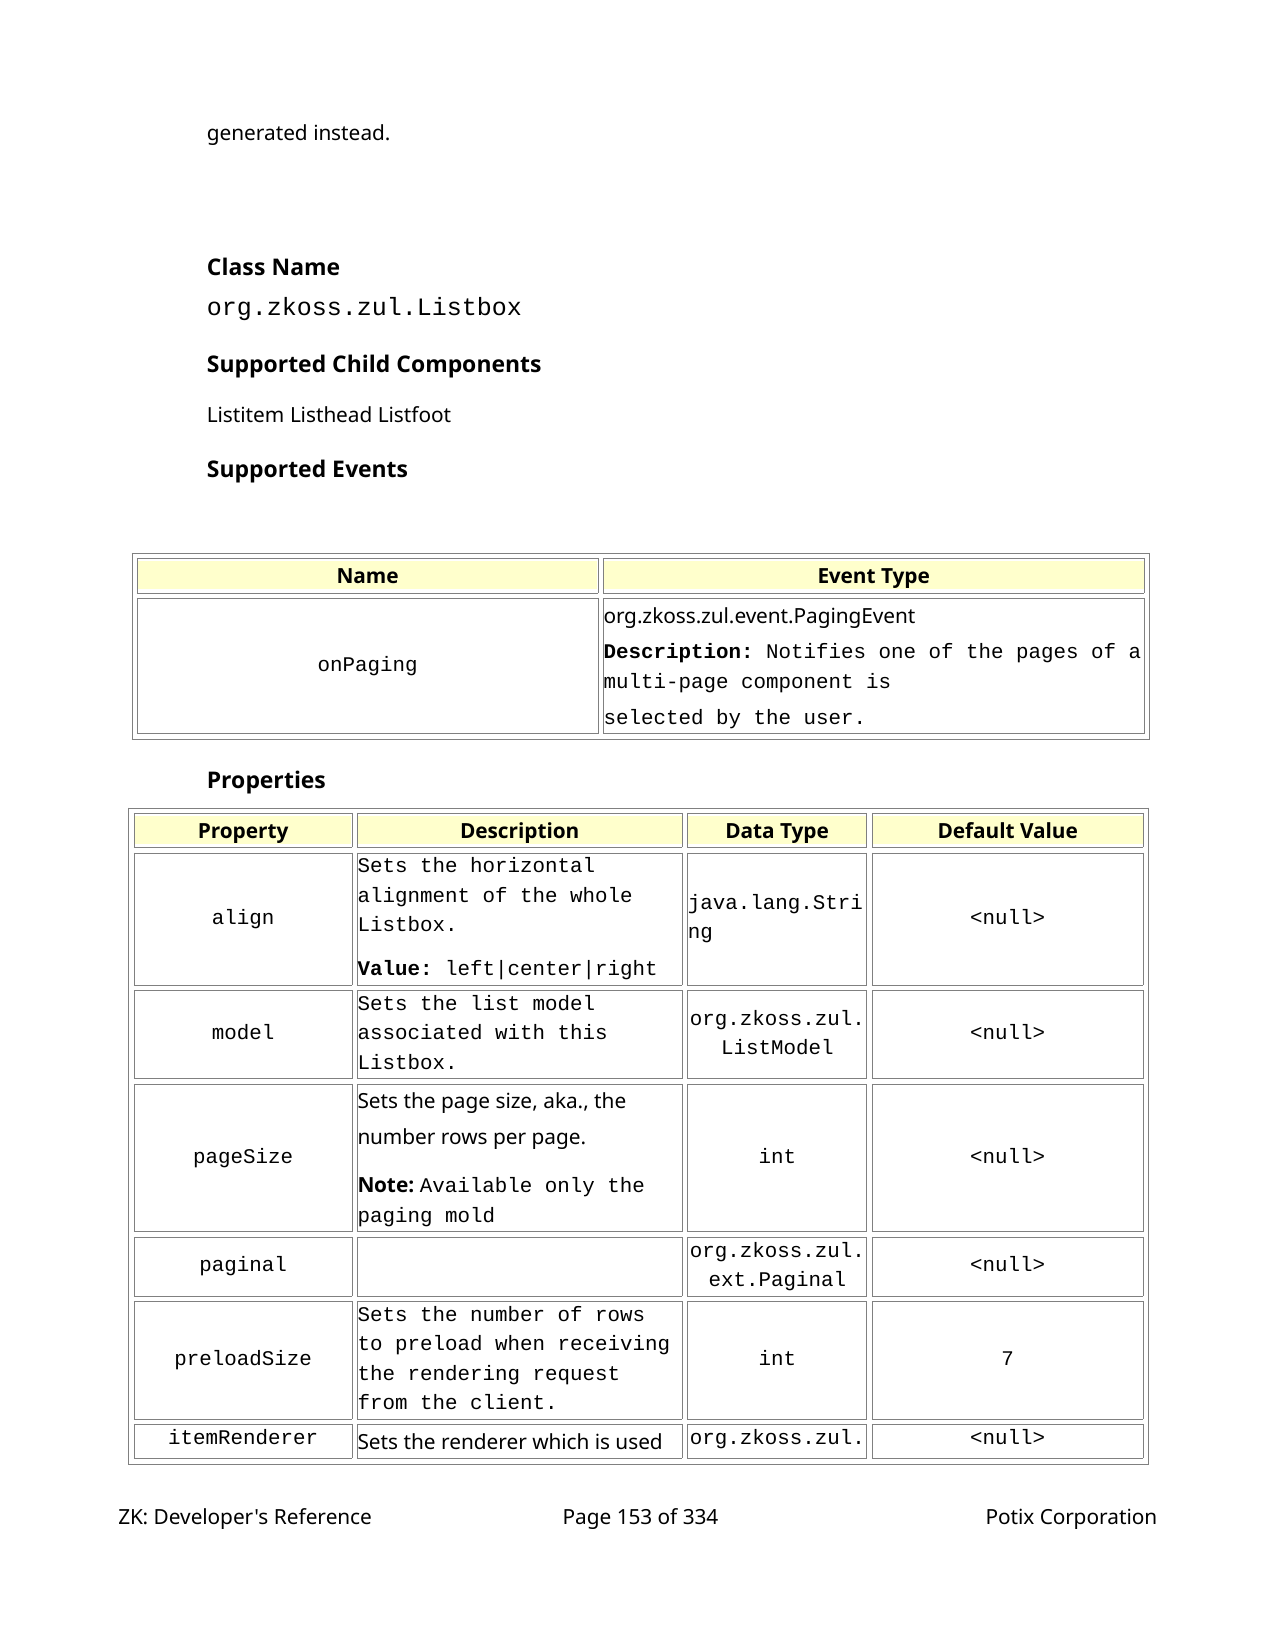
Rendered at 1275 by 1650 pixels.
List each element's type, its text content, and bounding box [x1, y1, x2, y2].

table_cell <null> [869, 1231, 1146, 1296]
table_cell Sets the renderer which is used [354, 1419, 685, 1458]
table_cell int [685, 1078, 869, 1231]
table_cell Sets the number of rows to preload when receiving the rendering request from the client. [354, 1296, 685, 1418]
table_cell org.zkoss.zul. [685, 1419, 869, 1458]
table_cell org.zkoss.zul.event.PagingEvent Description: Notifies one of the pages of a multi-page component is selected by the user. [600, 593, 1147, 733]
table_header Data Type [685, 809, 869, 847]
table_cell java.lang.String [685, 847, 869, 985]
table_header Property [131, 809, 354, 847]
text Listitem Listhead Listfoot [207, 400, 1157, 428]
table_cell Sets the page size, aka., the number rows per page. Note: Available only the paging mold [354, 1078, 685, 1231]
table_cell [354, 1231, 685, 1296]
table_header Description [354, 809, 685, 847]
table_cell onPaging [134, 593, 600, 733]
table_cell align [131, 847, 354, 985]
table_cell org.zkoss.zul.ext.Paginal [685, 1231, 869, 1296]
table_cell org.zkoss.zul.ListModel [685, 985, 869, 1078]
table_cell int [685, 1296, 869, 1418]
text generated instead. [207, 118, 1157, 146]
subtitle Properties [207, 764, 1157, 795]
table_cell [358, 1238, 682, 1296]
table_cell <null> [869, 1078, 1146, 1231]
subtitle Supported Events [207, 453, 1157, 484]
table_header Default Value [869, 809, 1146, 847]
table_header Name [134, 554, 600, 592]
table_cell paginal [131, 1231, 354, 1296]
table_cell itemRenderer [131, 1419, 354, 1458]
subtitle Class Name [207, 251, 1157, 282]
table_header Event Type [600, 554, 1147, 592]
subtitle Supported Child Components [207, 348, 1157, 379]
table_cell pageSize [131, 1078, 354, 1231]
table_cell preloadSize [131, 1296, 354, 1418]
text org.zkoss.zul.Listbox [207, 294, 1157, 323]
table_cell <null> [869, 985, 1146, 1078]
table_cell <null> [869, 1419, 1146, 1458]
table_cell Sets the horizontal alignment of the whole Listbox. Value: left|center|right [354, 847, 685, 985]
table_cell Sets the list model associated with this Listbox. [354, 985, 685, 1078]
table_cell <null> [869, 847, 1146, 985]
table_cell 7 [869, 1296, 1146, 1418]
table_cell model [131, 985, 354, 1078]
